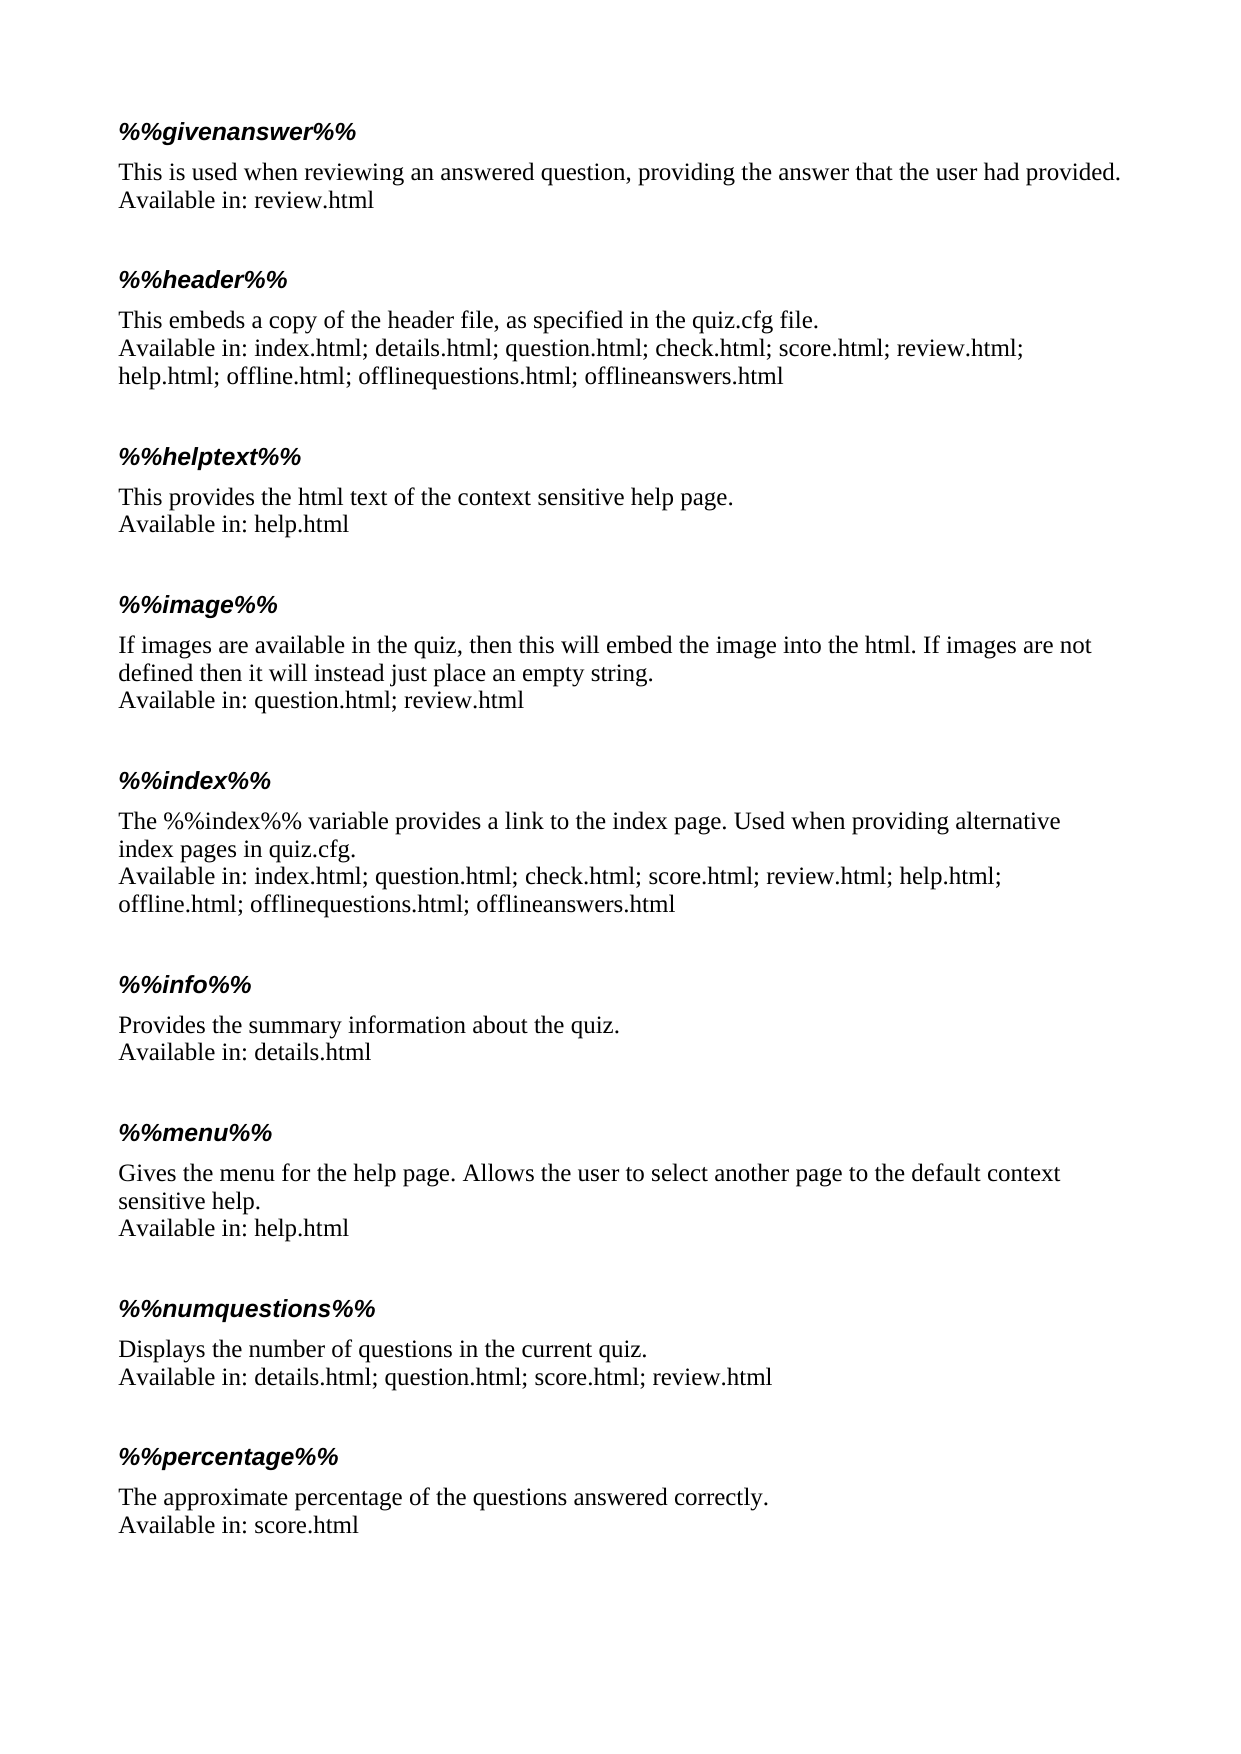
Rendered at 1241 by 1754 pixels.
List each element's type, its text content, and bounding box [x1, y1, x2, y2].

text If images are available in the quiz, then this will embed the image into the html. If images are not defined then it will instead just place an empty string. [118, 631, 1122, 686]
subtitle %%menu%% [118, 1119, 1122, 1147]
subtitle %%givenanswer%% [118, 118, 1122, 146]
text Displays the number of questions in the current quiz. [118, 1335, 1122, 1363]
text This is used when reviewing an answered question, providing the answer that the user had provided. [118, 158, 1122, 186]
subtitle %%header%% [118, 266, 1122, 294]
text Available in: review.html [118, 186, 1122, 214]
text Available in: details.html; question.html; score.html; review.html [118, 1363, 1122, 1391]
subtitle %%helptext%% [118, 442, 1122, 470]
text This embeds a copy of the header file, as specified in the quiz.cfg file. [118, 307, 1122, 334]
text Available in: help.html [118, 510, 1122, 538]
text Available in: help.html [118, 1214, 1122, 1242]
subtitle %%numquestions%% [118, 1295, 1122, 1323]
text Gives the menu for the help page. Allows the user to select another page to the default context sensitive help. [118, 1159, 1122, 1214]
subtitle %%index%% [118, 767, 1122, 794]
subtitle %%info%% [118, 971, 1122, 998]
text This provides the html text of the context sensitive help page. [118, 483, 1122, 510]
text Available in: index.html; details.html; question.html; check.html; score.html; review.html; help.html; offline.html; offlinequestions.html; offlineanswers.html [118, 334, 1122, 390]
text Available in: score.html [118, 1511, 1122, 1539]
text The approximate percentage of the questions answered correctly. [118, 1483, 1122, 1511]
text Available in: details.html [118, 1038, 1122, 1066]
text Provides the summary information about the quiz. [118, 1011, 1122, 1038]
text Available in: index.html; question.html; check.html; score.html; review.html; help.html; offline.html; offlinequestions.html; offlineanswers.html [118, 862, 1122, 918]
subtitle %%image%% [118, 591, 1122, 618]
text The %%index%% variable provides a link to the index page. Used when providing alternative index pages in quiz.cfg. [118, 807, 1122, 862]
text Available in: question.html; review.html [118, 686, 1122, 714]
subtitle %%percentage%% [118, 1443, 1122, 1471]
